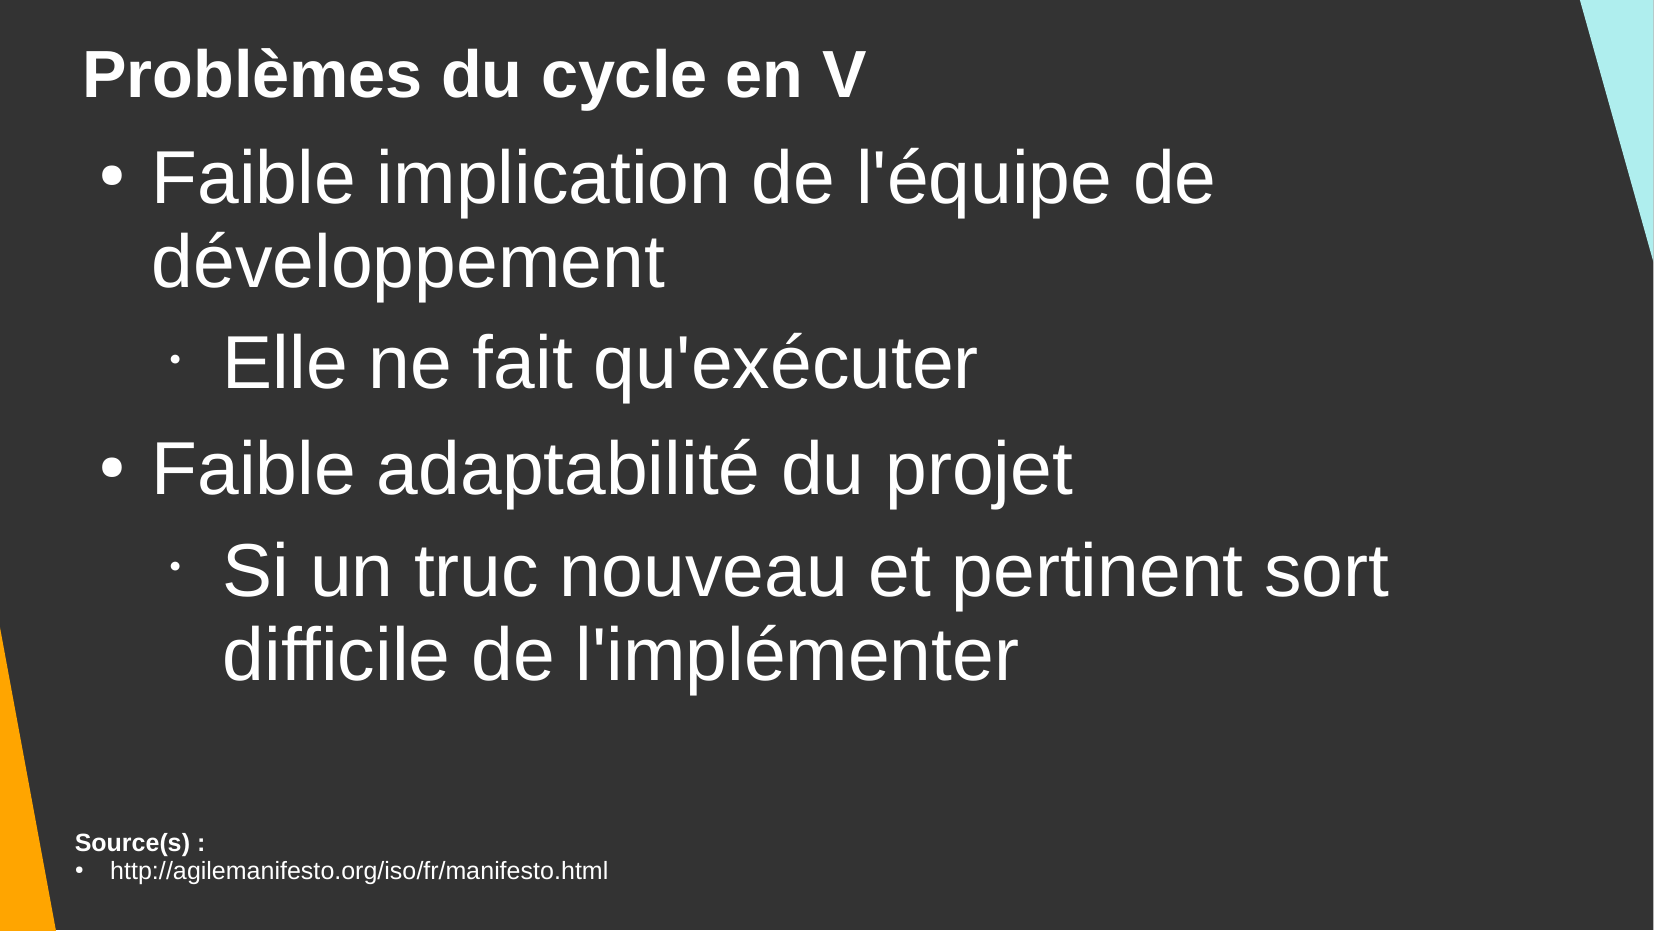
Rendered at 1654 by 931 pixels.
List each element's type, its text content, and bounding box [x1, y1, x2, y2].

text_box Source(s) : http://agilemanifesto.org/iso/fr/manifesto.html [59, 821, 1546, 920]
text_box [1579, 0, 1654, 265]
title Problèmes du cycle en V [82, 37, 1571, 122]
text_box [0, 627, 57, 931]
list Faible implication de l'équipe de développement Elle ne fait qu'exécuter Faible adaptabilité du projet Si un truc nouveau et pertinent sort difficile de l'implémenter [80, 135, 1620, 777]
